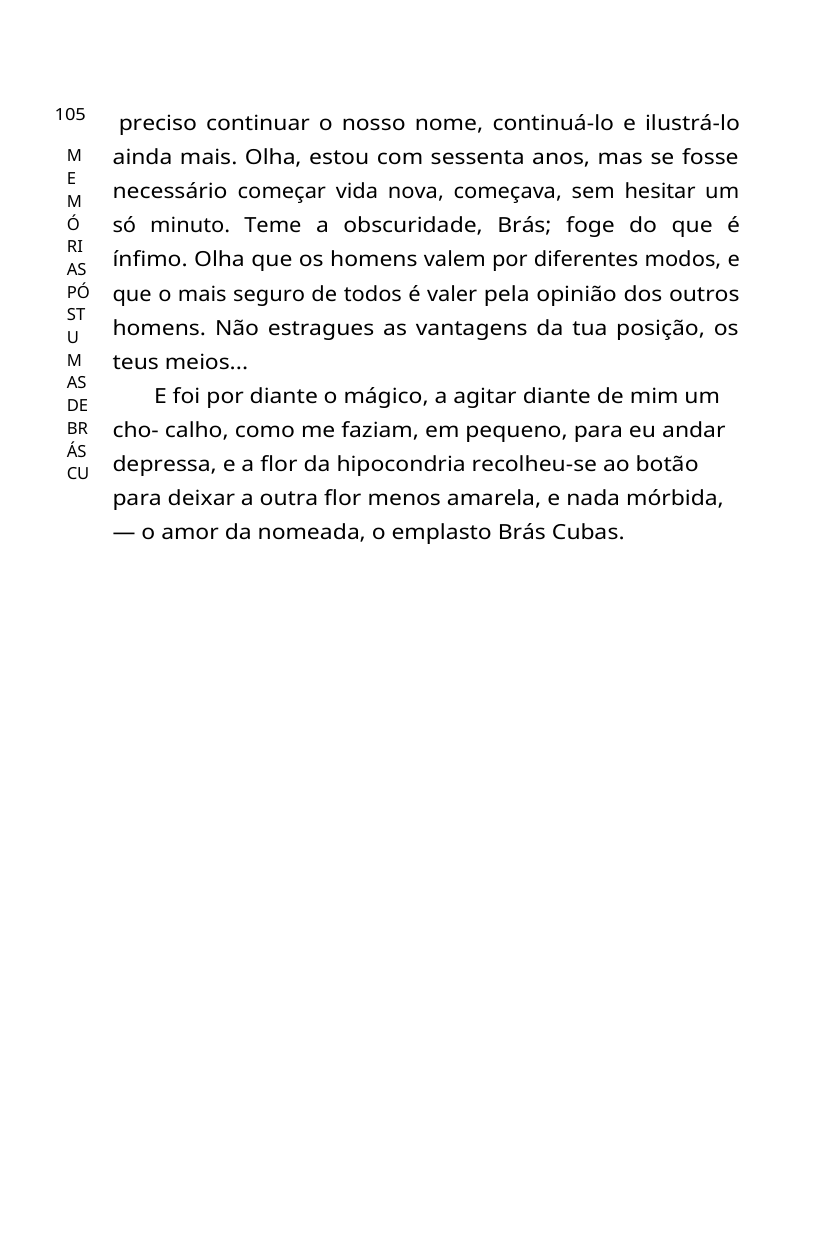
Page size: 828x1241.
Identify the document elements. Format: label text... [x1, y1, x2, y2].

text 105 preciso continuar o nosso nome, continuá-lo e ilustrá-lo ainda mais. Olha, estou com sessenta anos, mas se fosse necessário começar vida nova, começava, sem hesitar um só minuto. Teme a obscuridade, Brás; foge do que é ínfimo. Olha que os homens valem por diferentes modos, e que o mais seguro de todos é valer pela opinião dos outros homens. Não estragues as vantagens da tua posição, os teus meios... [54, 103, 740, 483]
text E foi por diante o mágico, a agitar diante de mim um cho- calho, como me faziam, em pequeno, para eu andar depressa, e a flor da hipocondria recolheu-se ao botão para deixar a outra flor menos amarela, e nada mórbida, — o amor da nomeada, o emplasto Brás Cubas. [112, 381, 745, 546]
text MEMÓRIAS PÓSTUMAS DE BRÁS CUBAS [67, 144, 90, 483]
